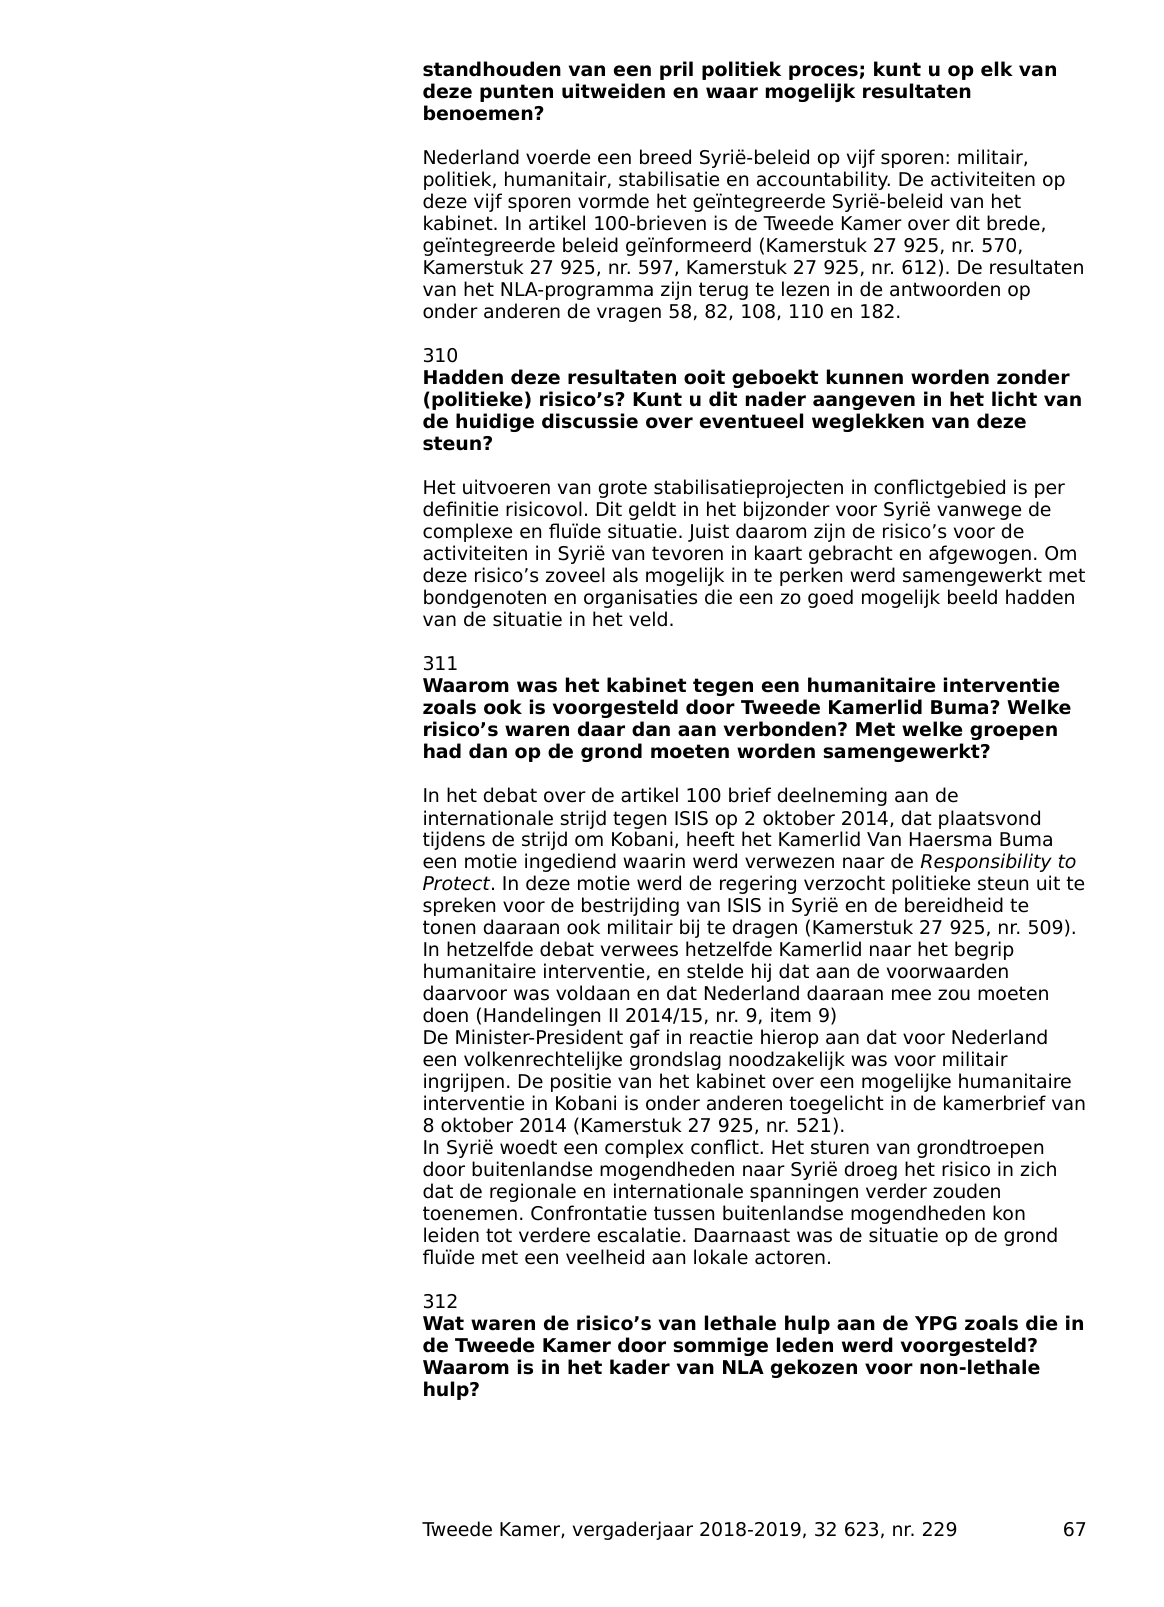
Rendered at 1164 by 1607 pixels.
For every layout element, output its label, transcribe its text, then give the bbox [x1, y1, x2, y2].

text standhouden van een pril politiek proces; kunt u op elk van deze punten uitweiden en waar mogelijk resultaten benoemen? [422, 59, 1087, 125]
text 310 [422, 345, 1087, 367]
text In het debat over de artikel 100 brief deelneming aan de internationale strijd tegen ISIS op 2 oktober 2014, dat plaatsvond tijdens de strijd om Kobani, heeft het Kamerlid Van Haersma Buma een motie ingediend waarin werd verwezen naar de Responsibility to Protect. In deze motie werd de regering verzocht politieke steun uit te spreken voor de bestrijding van ISIS in Syrië en de bereidheid te tonen daaraan ook militair bij te dragen (Kamerstuk 27 925, nr. 509). In hetzelfde debat verwees hetzelfde Kamerlid naar het begrip humanitaire interventie, en stelde hij dat aan de voorwaarden daarvoor was voldaan en dat Nederland daaraan mee zou moeten doen (Handelingen II 2014/15, nr. 9, item 9) [422, 785, 1087, 1027]
text Hadden deze resultaten ooit geboekt kunnen worden zonder (politieke) risico’s? Kunt u dit nader aangeven in het licht van de huidige discussie over eventueel weglekken van deze steun? [422, 367, 1087, 455]
text 311 [422, 653, 1087, 675]
text Het uitvoeren van grote stabilisatieprojecten in conflictgebied is per definitie risicovol. Dit geldt in het bijzonder voor Syrië vanwege de complexe en fluïde situatie. Juist daarom zijn de risico’s voor de activiteiten in Syrië van tevoren in kaart gebracht en afgewogen. Om deze risico’s zoveel als mogelijk in te perken werd samengewerkt met bondgenoten en organisaties die een zo goed mogelijk beeld hadden van de situatie in het veld. [422, 477, 1087, 631]
text Waarom was het kabinet tegen een humanitaire interventie zoals ook is voorgesteld door Tweede Kamerlid Buma? Welke risico’s waren daar dan aan verbonden? Met welke groepen had dan op de grond moeten worden samengewerkt? [422, 675, 1087, 763]
text In Syrië woedt een complex conflict. Het sturen van grondtroepen door buitenlandse mogendheden naar Syrië droeg het risico in zich dat de regionale en internationale spanningen verder zouden toenemen. Confrontatie tussen buitenlandse mogendheden kon leiden tot verdere escalatie. Daarnaast was de situatie op de grond fluïde met een veelheid aan lokale actoren. [422, 1137, 1087, 1269]
text 312 [422, 1291, 1087, 1313]
text De Minister-President gaf in reactie hierop aan dat voor Nederland een volkenrechtelijke grondslag noodzakelijk was voor militair ingrijpen. De positie van het kabinet over een mogelijke humanitaire interventie in Kobani is onder anderen toegelicht in de kamerbrief van 8 oktober 2014 (Kamerstuk 27 925, nr. 521). [422, 1027, 1087, 1137]
text Wat waren de risico’s van lethale hulp aan de YPG zoals die in de Tweede Kamer door sommige leden werd voorgesteld? Waarom is in het kader van NLA gekozen voor non-lethale hulp? [422, 1313, 1087, 1401]
text Nederland voerde een breed Syrië-beleid op vijf sporen: militair, politiek, humanitair, stabilisatie en accountability. De activiteiten op deze vijf sporen vormde het geïntegreerde Syrië-beleid van het kabinet. In artikel 100-brieven is de Tweede Kamer over dit brede, geïntegreerde beleid geïnformeerd (Kamerstuk 27 925, nr. 570, Kamerstuk 27 925, nr. 597, Kamerstuk 27 925, nr. 612). De resultaten van het NLA-programma zijn terug te lezen in de antwoorden op onder anderen de vragen 58, 82, 108, 110 en 182. [422, 147, 1087, 323]
